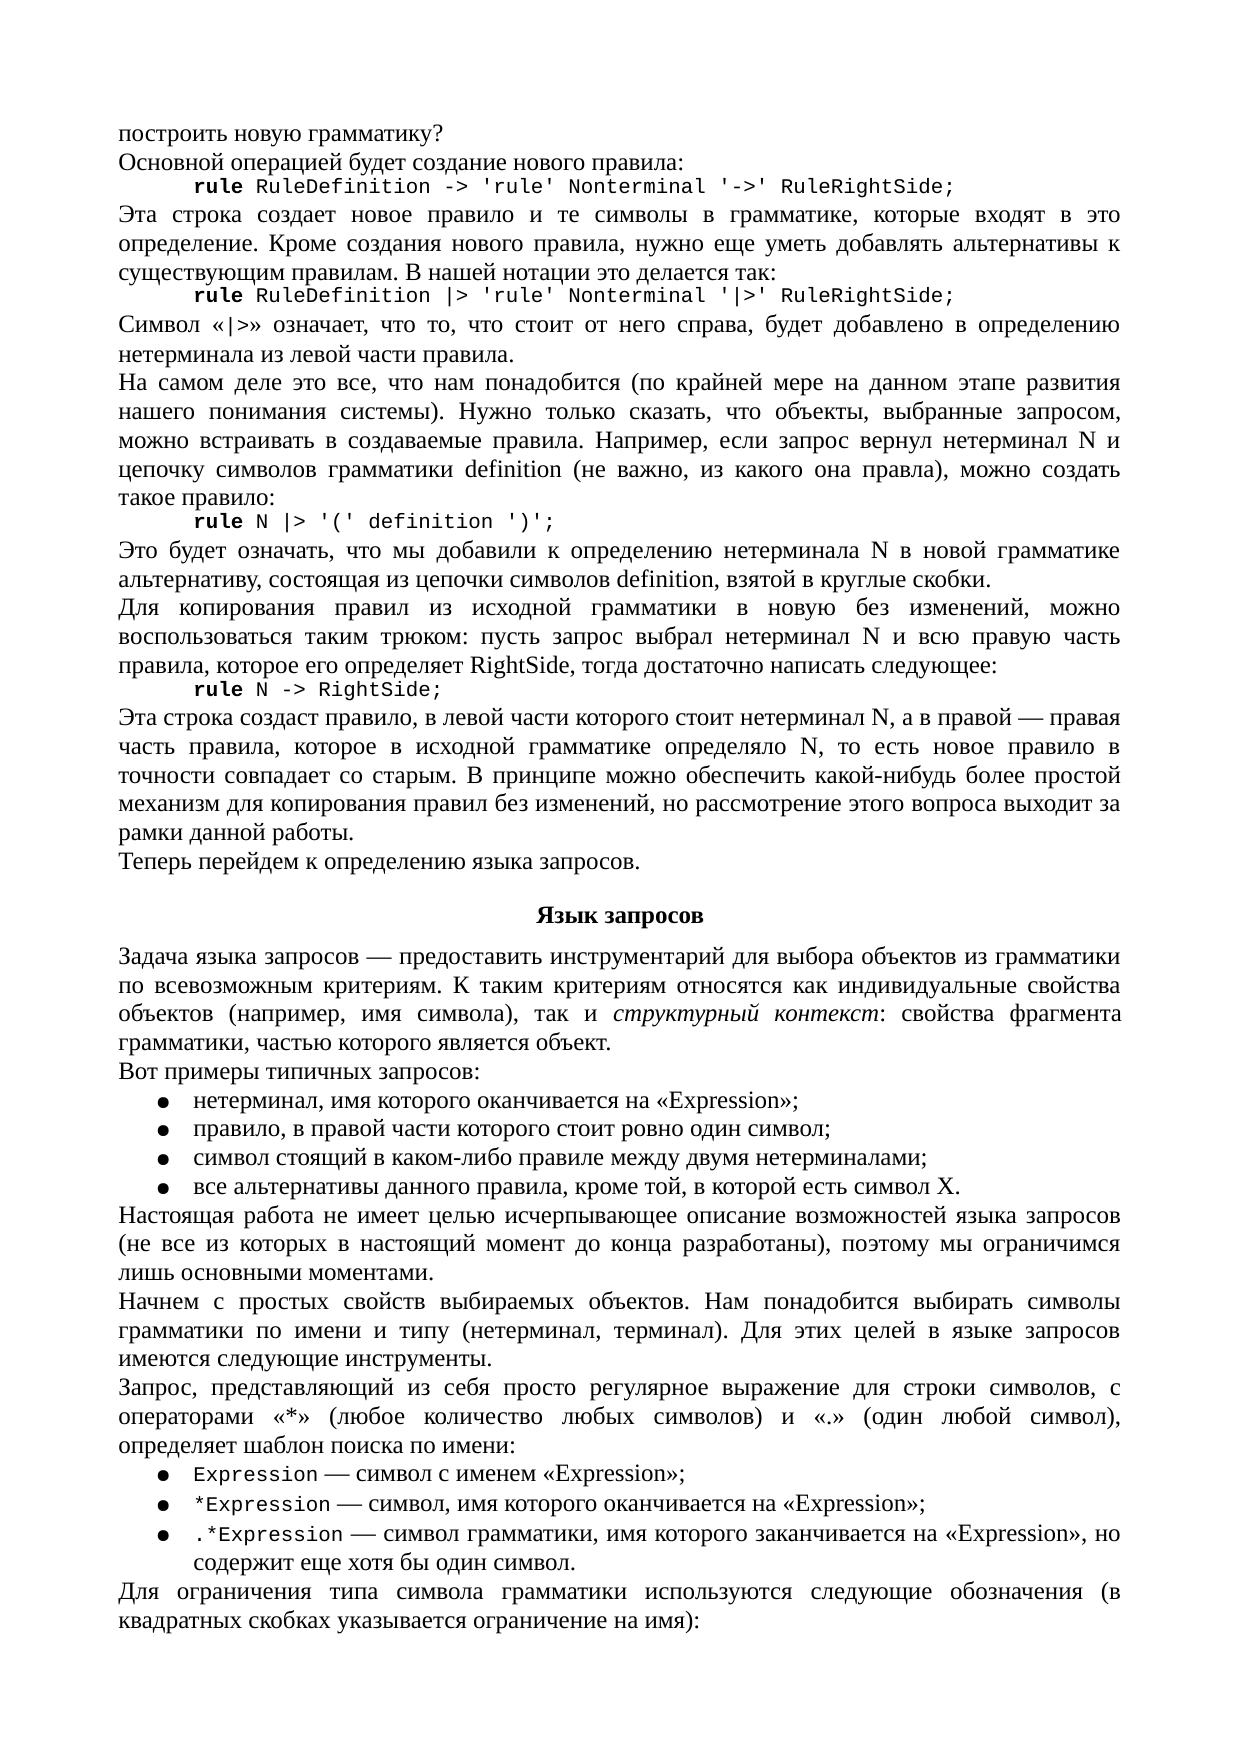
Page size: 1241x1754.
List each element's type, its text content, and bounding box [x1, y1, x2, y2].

list *Expression — символ, имя которого оканчивается на «Expression»; [156, 1488, 1122, 1518]
text Для ограничения типа символа грамматики используются следующие обозначения (в квадратных скобках указывается ограничение на имя): [118, 1576, 1122, 1633]
text Начнем с простых свойств выбираемых объектов. Нам понадобится выбирать символы грамматики по имени и типу (нетерминал, терминал). Для этих целей в языке запросов имеются следующие инструменты. [118, 1286, 1122, 1372]
text Эта строка создаст правило, в левой части которого стоит нетерминал N, а в правой — правая часть правила, которое в исходной грамматике определяло N, то есть новое правило в точности совпадает со старым. В принципе можно обеспечить какой-нибудь более простой механизм для копирования правил без изменений, но рассмотрение этого вопроса выходит за рамки данной работы. [118, 702, 1122, 846]
text rule N -> RightSide; [193, 679, 1122, 702]
text rule N |> '(' definition ')'; [193, 511, 1122, 535]
list правило, в правой части которого стоит ровно один символ; [156, 1113, 1122, 1142]
text Настоящая работа не имеет целью исчерпывающее описание возможностей языка запросов (не все из которых в настоящий момент до конца разработаны), поэтому мы ограничимся лишь основными моментами. [118, 1200, 1122, 1286]
list Expression — символ с именем «Expression»; [156, 1458, 1122, 1488]
list нетерминал, имя которого оканчивается на «Expression»; [156, 1085, 1122, 1113]
text Эта строка создает новое правило и те символы в грамматике, которые входят в это определение. Кроме создания нового правила, нужно еще уметь добавлять альтернативы к существующим правилам. В нашей нотации это делается так: [118, 199, 1122, 286]
text Запрос, представляющий из себя просто регулярное выражение для строки символов, с операторами «*» (любое количество любых символов) и «.» (один любой символ), определяет шаблон поиска по имени: [118, 1372, 1122, 1458]
text На самом деле это все, что нам понадобится (по крайней мере на данном этапе развития нашего понимания системы). Нужно только сказать, что объекты, выбранные запросом, можно встраивать в создаваемые правила. Например, если запрос вернул нетерминал N и цепочку символов грамматики definition (не важно, из какого она правла), можно создать такое правило: [118, 367, 1122, 511]
text Теперь перейдем к определению языка запросов. [118, 846, 1122, 875]
text rule RuleDefinition -> 'rule' Nonterminal '->' RuleRightSide; [193, 176, 1122, 199]
text Для копирования правил из исходной грамматики в новую без изменений, можно воспользоваться таким трюком: пусть запрос выбрал нетерминал N и всю правую часть правила, которое его определяет RightSide, тогда достаточно написать следующее: [118, 592, 1122, 679]
text Символ «|>» означает, что то, что стоит от него справа, будет добавлено в определению нетерминала из левой части правила. [118, 309, 1122, 367]
text Основной операцией будет создание нового правила: [118, 147, 1122, 176]
text построить новую грамматику? [118, 118, 1122, 147]
text rule RuleDefinition |> 'rule' Nonterminal '|>' RuleRightSide; [193, 286, 1122, 309]
list .*Expression — символ грамматики, имя которого заканчивается на «Expression», но содержит еще хотя бы один символ. [156, 1518, 1122, 1576]
text Вот примеры типичных запросов: [118, 1056, 1122, 1085]
text Это будет означать, что мы добавили к определению нетерминала N в новой грамматике альтернативу, состоящая из цепочки символов definition, взятой в круглые скобки. [118, 535, 1122, 592]
list все альтернативы данного правила, кроме той, в которой есть символ X. [156, 1171, 1122, 1200]
list символ стоящий в каком-либо правиле между двумя нетерминалами; [156, 1142, 1122, 1171]
text Задача языка запросов — предоставить инструментарий для выбора объектов из грамматики по всевозможным критериям. К таким критериям относятся как индивидуальные свойства объектов (например, имя символа), так и структурный контекст: свойства фрагмента грамматики, частью которого является объект. [118, 941, 1122, 1056]
subtitle Язык запросов [118, 900, 1122, 928]
